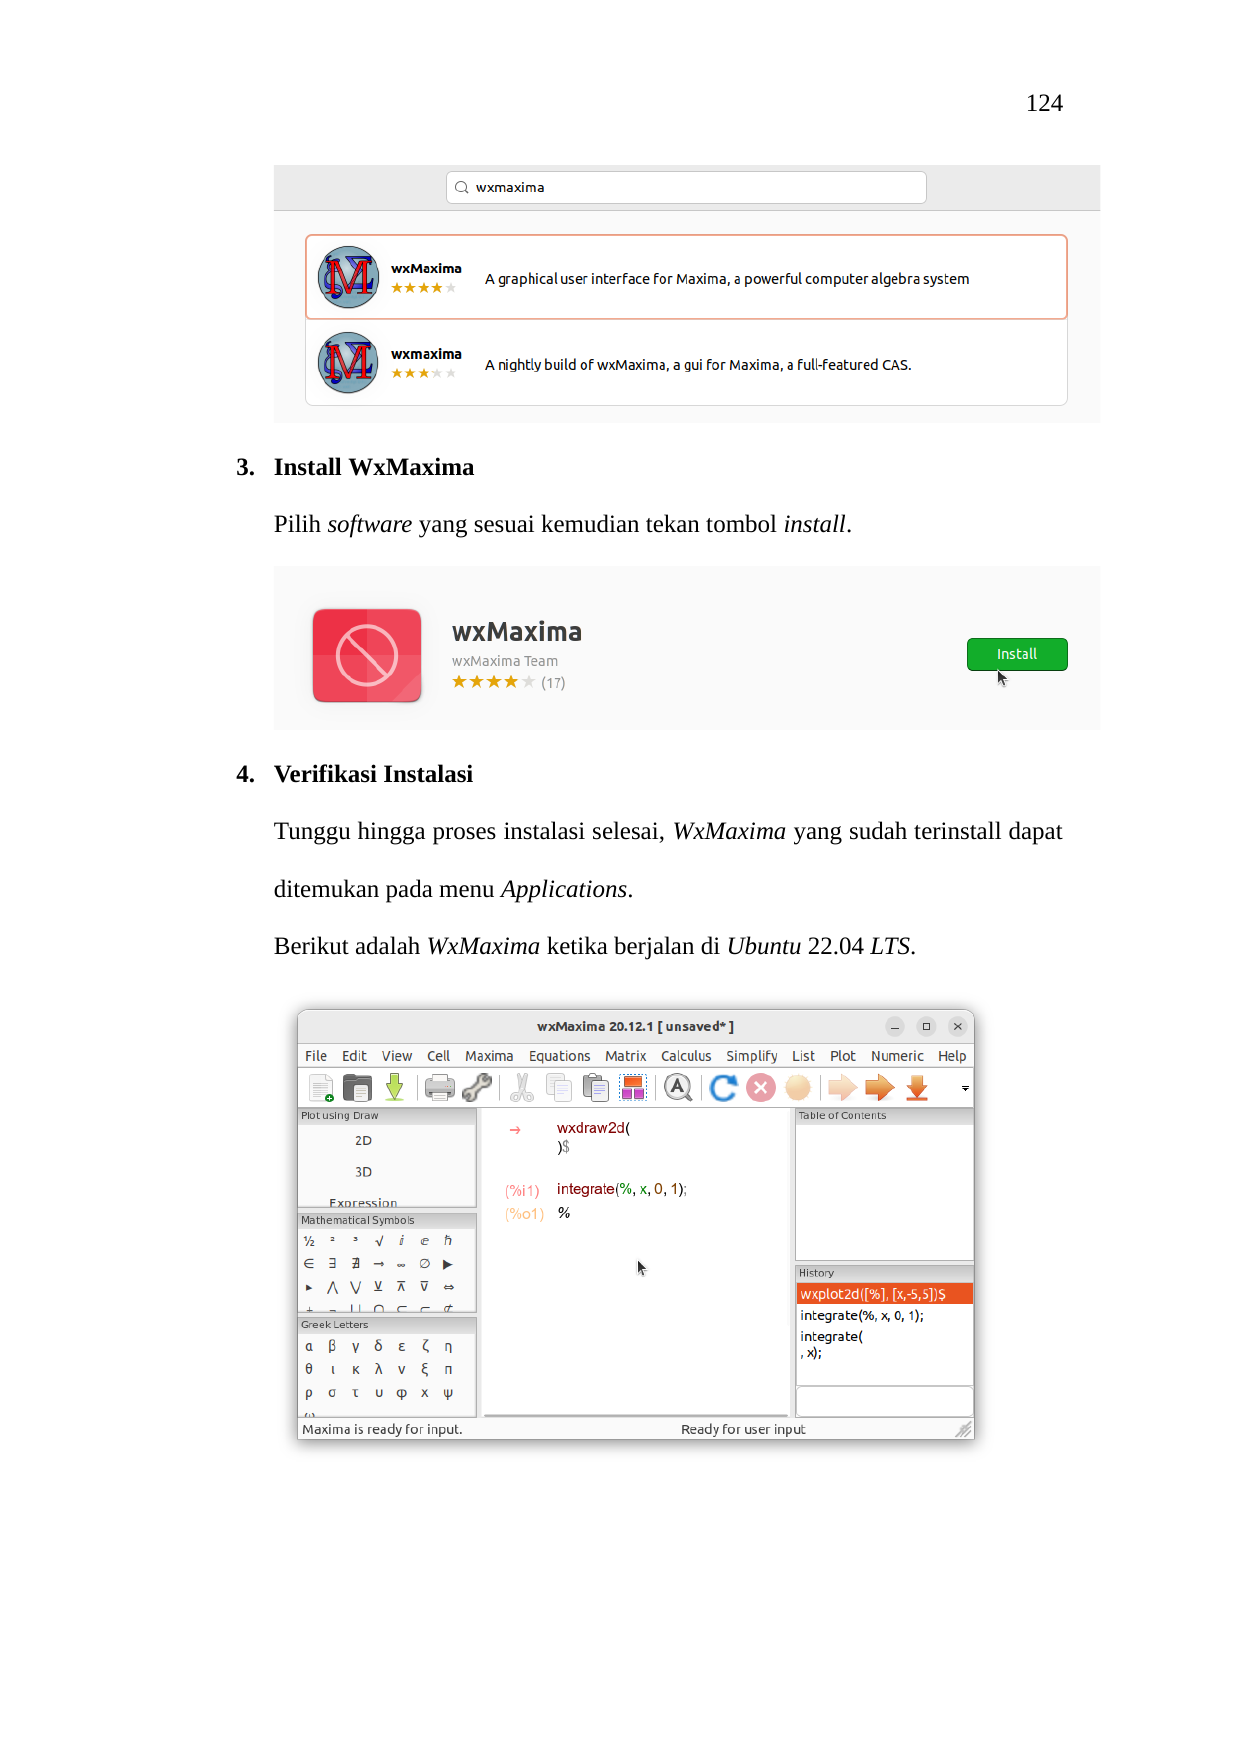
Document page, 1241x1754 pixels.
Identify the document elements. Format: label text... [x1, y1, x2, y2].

list Install WxMaxima [236, 452, 1063, 480]
list Pilih software yang sesuai kemudian tekan tombol install. [236, 509, 1063, 538]
list Berikut adalah WxMaxima ketika berjalan di Ubuntu 22.04 LTS. [236, 931, 1063, 960]
picture [273, 165, 1101, 423]
picture [273, 988, 998, 1465]
list Tunggu hingga proses instalasi selesai, WxMaxima yang sudah terinstall dapat ditemukan pada menu Applications. [236, 816, 1063, 902]
list Verifikasi Instalasi [236, 759, 1063, 787]
picture [273, 566, 1101, 730]
